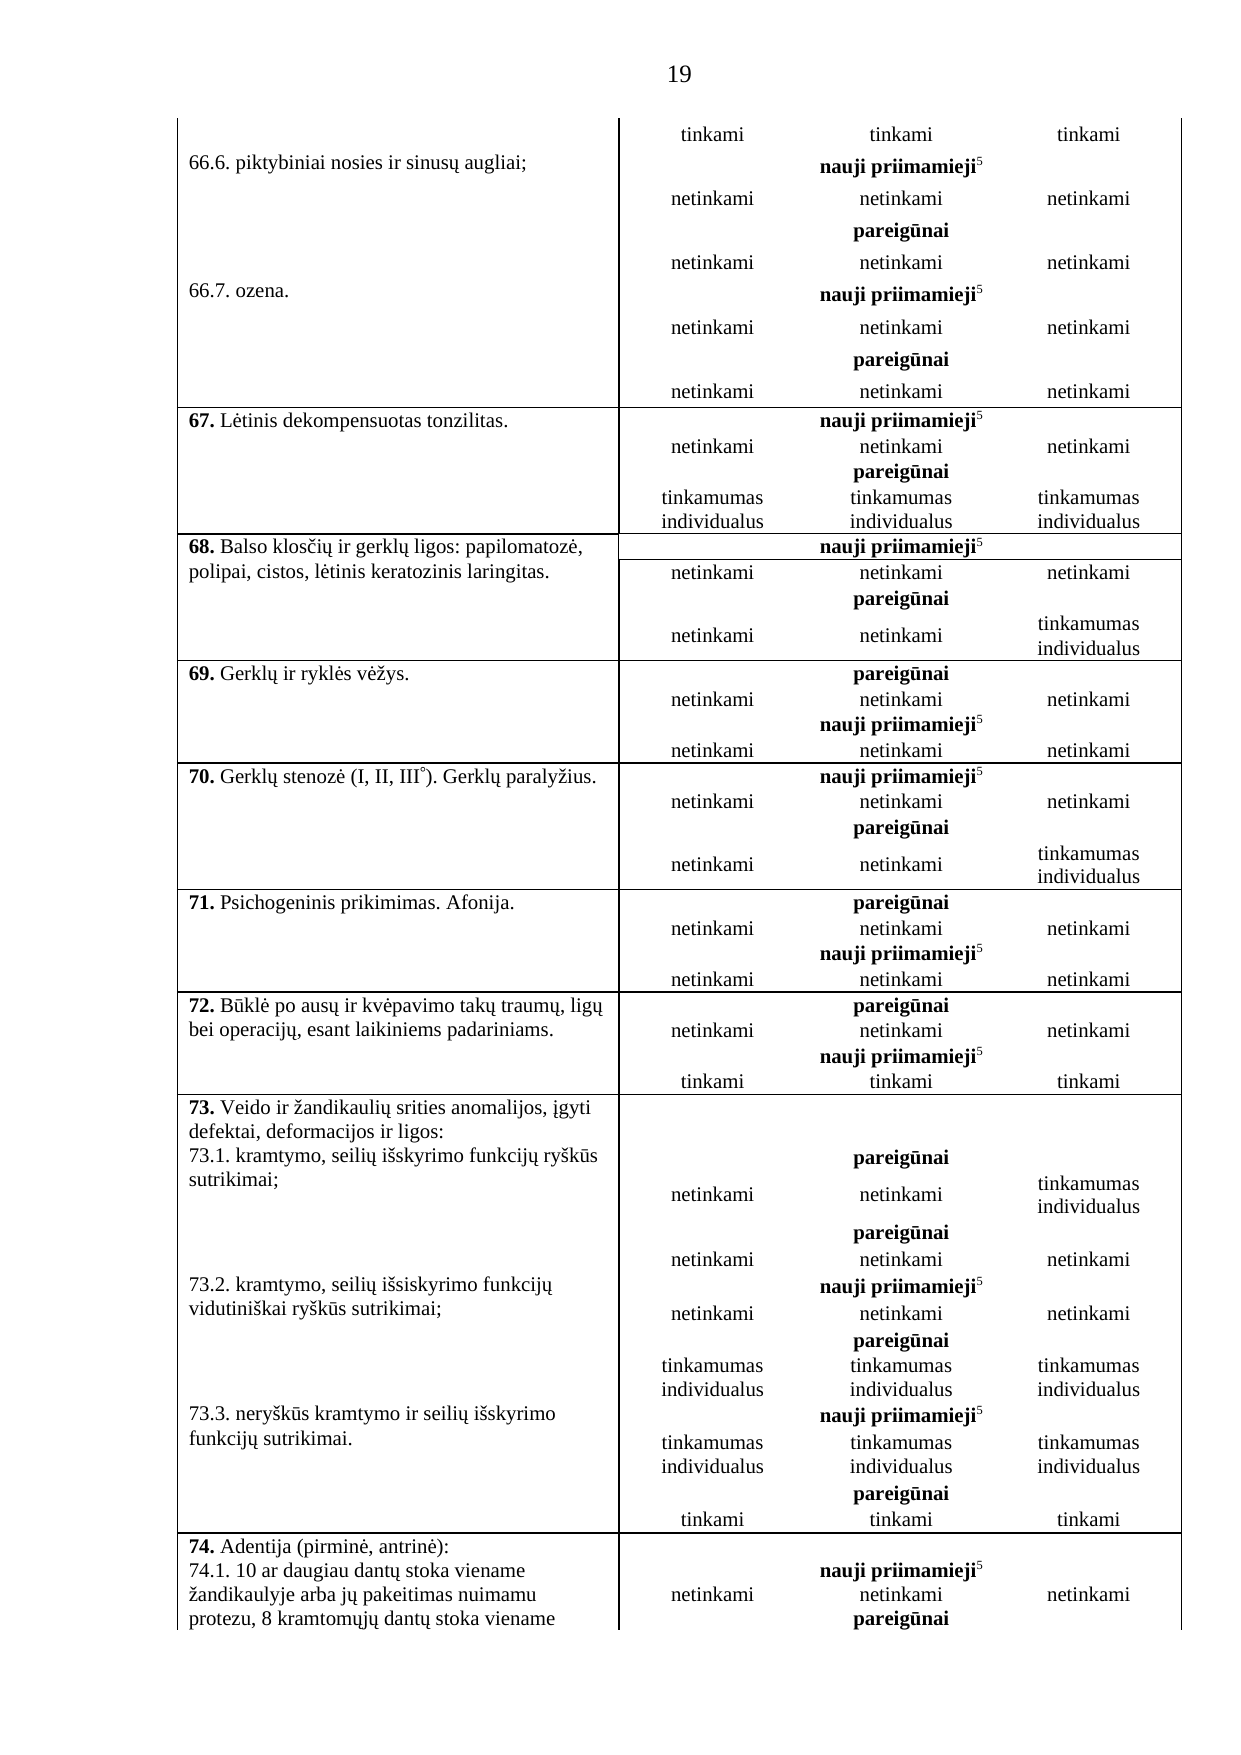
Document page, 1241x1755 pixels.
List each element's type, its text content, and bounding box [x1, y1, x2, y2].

table_cell [619, 534, 806, 558]
table_cell netinkami [806, 310, 996, 342]
table_cell netinkami [996, 685, 1181, 711]
table_cell 67. Lėtinis dekompensuotas tonzilitas. [178, 408, 618, 533]
table_cell netinkami [620, 839, 806, 888]
table_cell nauji priimamieji5 [806, 150, 996, 182]
table_cell 74.1. 10 ar daugiau dantų stoka viename žandikaulyje arba jų pakeitimas nuimamu protezu, 8 kramtomųjų dantų stoka viename [178, 1558, 618, 1630]
table_cell netinkami [620, 788, 806, 813]
table_cell netinkami [806, 839, 996, 888]
table_cell netinkami [806, 965, 996, 991]
table_cell [620, 813, 806, 839]
table_cell tinkamumas individualus [620, 1353, 806, 1401]
table_cell tinkami [996, 118, 1181, 150]
table_cell netinkami [806, 1300, 996, 1326]
table_cell netinkami [996, 965, 1181, 991]
table_cell netinkami [620, 246, 806, 278]
table_cell netinkami [620, 432, 806, 458]
table_cell netinkami [620, 1300, 806, 1326]
table_cell [620, 661, 806, 685]
table_cell [620, 1326, 806, 1353]
table_cell [620, 408, 806, 432]
table_cell nauji priimamieji5 [806, 711, 996, 736]
table_cell [620, 993, 806, 1017]
table_cell tinkamumas individualus [620, 1429, 806, 1478]
table_cell 71. Psichogeninis prikimimas. Afonija. [178, 890, 618, 991]
table_cell netinkami [620, 560, 806, 584]
table_cell [996, 1401, 1181, 1428]
table_cell [996, 1326, 1181, 1353]
table_cell netinkami [806, 432, 996, 458]
table_cell [178, 118, 618, 150]
table_cell nauji priimamieji5 [806, 534, 996, 558]
table_cell netinkami [996, 1245, 1181, 1272]
table_cell [996, 1478, 1181, 1505]
table_cell pareigūnai [806, 661, 996, 685]
table_cell netinkami [620, 1582, 806, 1606]
table_cell netinkami [806, 374, 996, 406]
table_cell [996, 1272, 1181, 1299]
table_cell nauji priimamieji5 [806, 1272, 996, 1299]
table_cell netinkami [806, 788, 996, 813]
table_cell [996, 1558, 1181, 1582]
table_cell netinkami [996, 1300, 1181, 1326]
table_cell tinkamumas individualus [806, 1353, 996, 1401]
table_cell netinkami [996, 432, 1181, 458]
table_cell [620, 214, 806, 246]
table_cell pareigūnai [806, 1478, 996, 1505]
table_cell nauji priimamieji5 [806, 1558, 996, 1582]
table_cell pareigūnai [806, 890, 996, 914]
table_cell netinkami [806, 1245, 996, 1272]
table_cell netinkami [806, 182, 996, 214]
table_cell netinkami [620, 685, 806, 711]
table_cell tinkami [806, 1068, 996, 1093]
table_cell netinkami [996, 788, 1181, 813]
table_cell netinkami [620, 965, 806, 991]
table_cell [996, 1219, 1181, 1245]
table_cell pareigūnai [806, 1219, 996, 1245]
table_cell netinkami [996, 914, 1181, 940]
table_cell [996, 408, 1181, 432]
table_cell pareigūnai [806, 343, 996, 374]
table_cell nauji priimamieji5 [806, 278, 996, 310]
table_cell tinkami [620, 118, 806, 150]
table_cell pareigūnai [806, 214, 996, 246]
table_cell 72. Būklė po ausų ir kvėpavimo takų traumų, ligų bei operacijų, esant laikiniems padariniams. [178, 993, 618, 1093]
table_cell [620, 1042, 806, 1068]
table_cell [620, 1143, 806, 1170]
table_cell [620, 890, 806, 914]
table_cell tinkami [996, 1068, 1181, 1093]
table_cell netinkami [996, 1017, 1181, 1042]
table_cell [620, 711, 806, 736]
table_cell [620, 1606, 806, 1630]
table_cell [996, 150, 1181, 182]
table_cell 73.2. kramtymo, seilių išsiskyrimo funkcijų vidutiniškai ryškūs sutrikimai; [178, 1272, 618, 1401]
table_cell netinkami [620, 1170, 806, 1218]
table_cell tinkamumas individualus [996, 1170, 1181, 1218]
table_cell [996, 343, 1181, 374]
table_cell [996, 890, 1181, 914]
table_cell nauji priimamieji5 [806, 408, 996, 432]
table_cell [996, 1606, 1181, 1630]
table_cell 73.3. neryškūs kramtymo ir seilių išskyrimo funkcijų sutrikimai. [178, 1401, 618, 1532]
table_cell netinkami [996, 182, 1181, 214]
table_cell netinkami [620, 310, 806, 342]
table_cell [996, 711, 1181, 736]
table_cell netinkami [806, 1582, 996, 1606]
table_cell netinkami [996, 1582, 1181, 1606]
table_cell 68. Balso klosčių ir gerklų ligos: papilomatozė, polipai, cistos, lėtinis keratozinis laringitas. [178, 535, 618, 659]
table_cell [620, 584, 806, 610]
table_cell [620, 1272, 806, 1299]
table_cell [620, 458, 806, 483]
table_cell netinkami [806, 1017, 996, 1042]
table_cell tinkami [620, 1068, 806, 1093]
table_cell [620, 940, 806, 965]
table_cell [620, 1558, 806, 1582]
table_cell 74. Adentija (pirminė, antrinė): [178, 1534, 618, 1558]
table_cell netinkami [996, 310, 1181, 342]
table_cell [996, 813, 1181, 839]
table_cell tinkami [806, 118, 996, 150]
table_cell 66.6. piktybiniai nosies ir sinusų augliai; [178, 150, 618, 278]
table_cell 69. Gerklų ir ryklės vėžys. [178, 661, 618, 762]
table_cell netinkami [806, 914, 996, 940]
table_cell netinkami [620, 610, 806, 659]
table_cell 70. Gerklų stenozė (I, II, III°). Gerklų paralyžius. [178, 764, 618, 888]
table_cell tinkamumas individualus [806, 483, 996, 533]
table_cell tinkamumas individualus [996, 1429, 1181, 1478]
table_cell netinkami [996, 560, 1181, 584]
table_cell [620, 1478, 806, 1505]
table_cell netinkami [620, 1017, 806, 1042]
table_cell [996, 993, 1181, 1017]
table_cell [996, 278, 1181, 310]
table_cell tinkamumas individualus [620, 483, 806, 533]
table_cell nauji priimamieji5 [806, 764, 996, 788]
table_cell nauji priimamieji5 [806, 940, 996, 965]
table_cell netinkami [806, 685, 996, 711]
table_cell [996, 534, 1181, 558]
table_cell tinkamumas individualus [996, 839, 1181, 888]
table_cell tinkamumas individualus [806, 1429, 996, 1478]
table_cell netinkami [620, 914, 806, 940]
table_cell pareigūnai [806, 1326, 996, 1353]
table_cell nauji priimamieji5 [806, 1401, 996, 1428]
table_cell netinkami [806, 1170, 996, 1218]
table_cell [620, 1219, 806, 1245]
table_cell 66.7. ozena. [178, 278, 618, 406]
table_cell pareigūnai [806, 993, 996, 1017]
table_cell netinkami [620, 736, 806, 762]
table_cell netinkami [996, 374, 1181, 406]
table_cell pareigūnai [806, 458, 996, 483]
table_cell netinkami [620, 374, 806, 406]
table_cell [996, 584, 1181, 610]
table_cell netinkami [806, 736, 996, 762]
table_cell [996, 764, 1181, 788]
table_cell [620, 1401, 806, 1428]
table_cell tinkamumas individualus [996, 483, 1181, 533]
table_cell netinkami [996, 736, 1181, 762]
table_cell pareigūnai [806, 584, 996, 610]
table_cell [996, 1042, 1181, 1068]
table_cell netinkami [996, 246, 1181, 278]
table_cell [996, 214, 1181, 246]
table_cell tinkami [806, 1505, 996, 1532]
table_cell 73. Veido ir žandikaulių srities anomalijos, įgyti defektai, deformacijos ir ligos: [178, 1095, 618, 1143]
table_cell [996, 661, 1181, 685]
table_cell netinkami [620, 1245, 806, 1272]
table_cell tinkamumas individualus [996, 610, 1181, 659]
table_cell [620, 343, 806, 374]
table_cell netinkami [620, 182, 806, 214]
table_cell tinkami [620, 1505, 806, 1532]
table_cell nauji priimamieji5 [806, 1042, 996, 1068]
table_cell [996, 1143, 1181, 1170]
table_cell netinkami [806, 560, 996, 584]
table_cell [620, 764, 806, 788]
table_cell netinkami [806, 246, 996, 278]
table_cell [620, 1095, 1181, 1143]
table_cell [620, 150, 806, 182]
table_cell tinkami [996, 1505, 1181, 1532]
table_cell [620, 278, 806, 310]
table_cell [620, 1534, 1181, 1558]
table_cell netinkami [806, 610, 996, 659]
table_cell 73.1. kramtymo, seilių išskyrimo funkcijų ryškūs sutrikimai; [178, 1143, 618, 1272]
table_cell [996, 458, 1181, 483]
table_cell pareigūnai [806, 813, 996, 839]
table_cell tinkamumas individualus [996, 1353, 1181, 1401]
table_cell pareigūnai [806, 1606, 996, 1630]
table_cell pareigūnai [806, 1143, 996, 1170]
table_cell [996, 940, 1181, 965]
